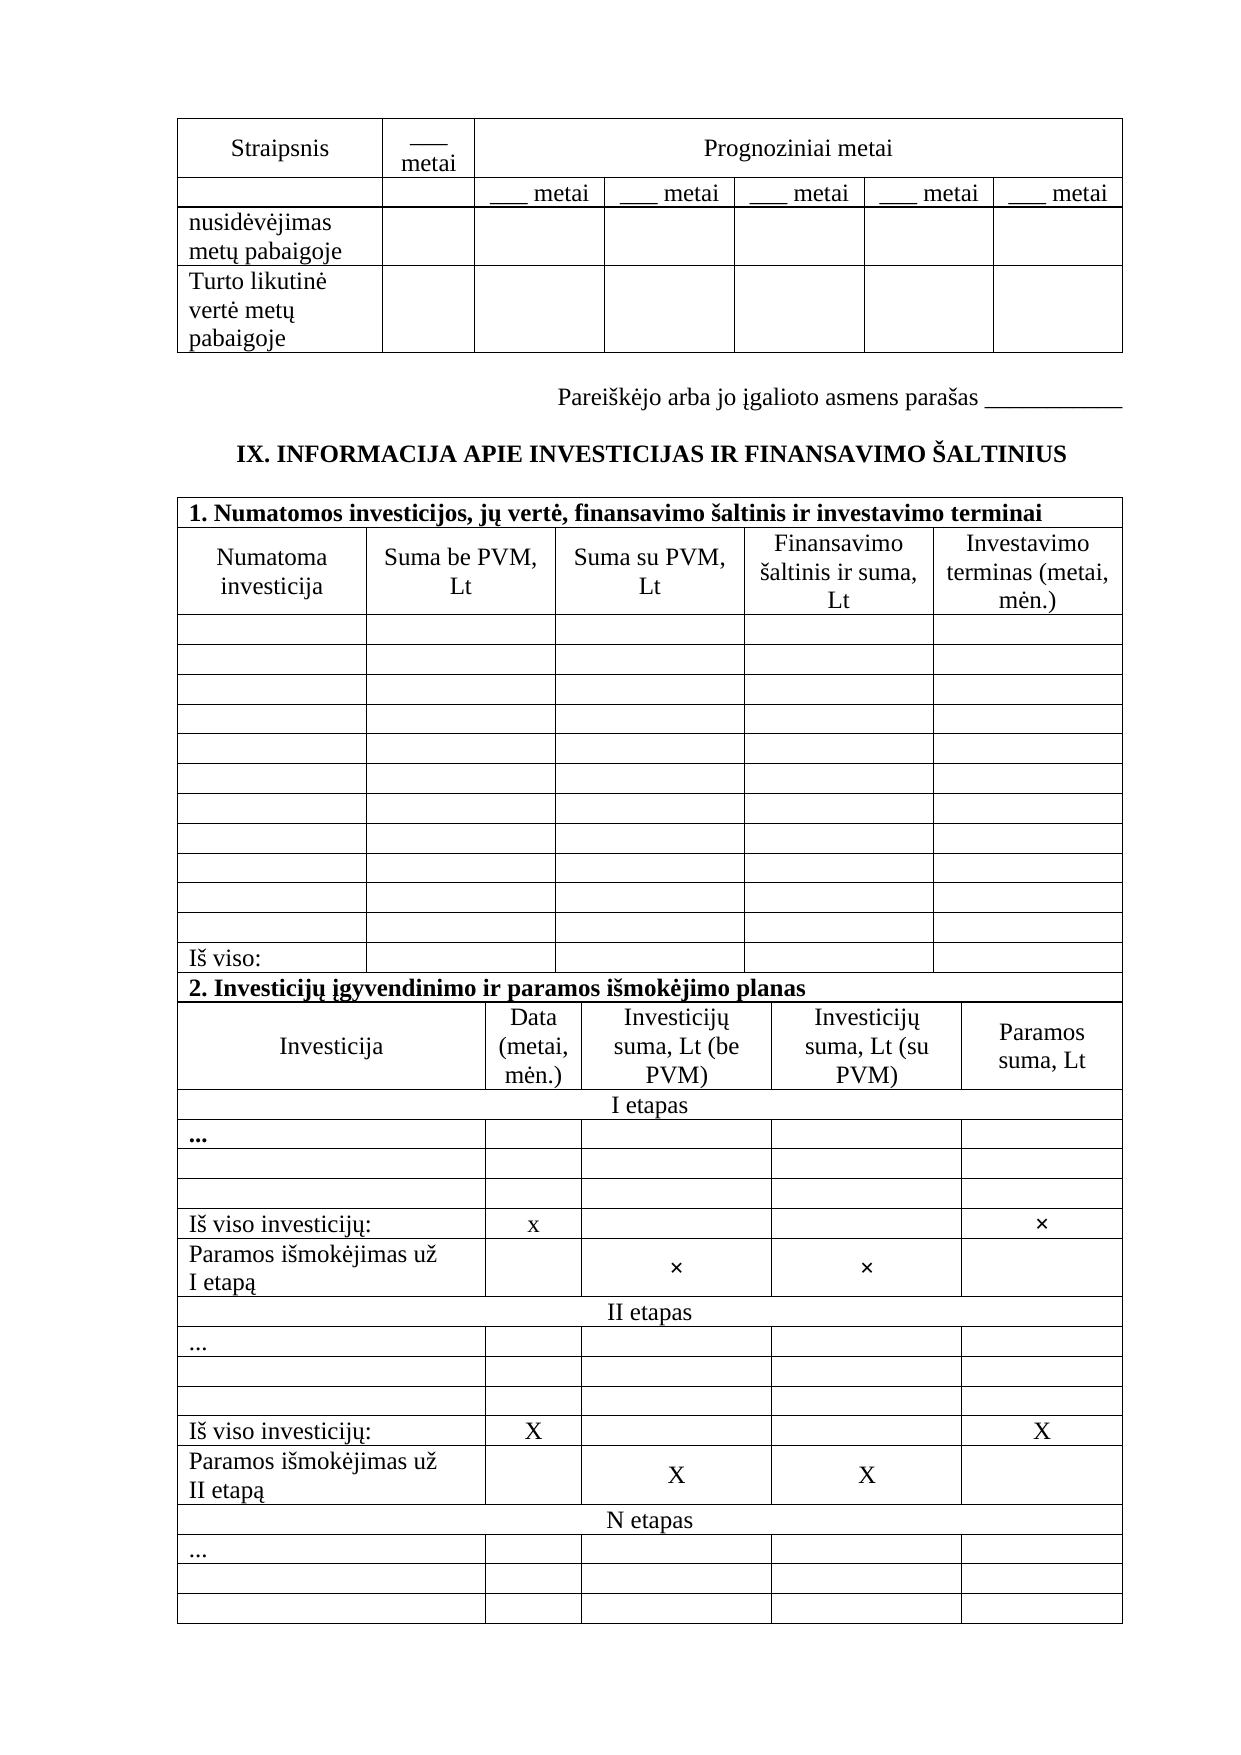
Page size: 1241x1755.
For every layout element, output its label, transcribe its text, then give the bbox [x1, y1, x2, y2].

table_cell [556, 883, 744, 912]
table_cell [962, 1594, 1122, 1623]
table_cell [367, 734, 555, 763]
table_header Prognoziniai metai [475, 119, 1122, 177]
table_cell [745, 764, 933, 793]
table_header Straipsnis [178, 119, 382, 177]
table_cell [865, 208, 993, 265]
table_cell Iš viso: [178, 943, 366, 972]
table_cell [772, 1357, 961, 1386]
table_cell [582, 1594, 771, 1623]
table_cell ___ metai [475, 178, 604, 206]
table_cell [772, 1327, 961, 1356]
table_cell [178, 794, 366, 823]
table_cell [772, 1594, 961, 1623]
table_cell [178, 645, 366, 674]
table_cell [745, 734, 933, 763]
table_cell [962, 1149, 1122, 1178]
table_cell [962, 1179, 1122, 1208]
table_cell x [486, 1209, 581, 1238]
table_cell [475, 208, 604, 265]
table_header ___ metai [383, 119, 474, 177]
table_cell [745, 913, 933, 942]
table_cell Investavimo terminas (metai, mėn.) [934, 528, 1122, 614]
table_cell [934, 913, 1122, 942]
table_cell [178, 705, 366, 733]
table_cell [745, 675, 933, 703]
table_cell [994, 208, 1122, 265]
table_cell [934, 794, 1122, 823]
table_cell [735, 266, 864, 352]
table_cell Suma be PVM, Lt [367, 528, 555, 614]
table_cell [178, 764, 366, 793]
table_cell [772, 1416, 961, 1445]
table_cell [745, 883, 933, 912]
table_cell [772, 1120, 961, 1148]
table_cell Suma su PVM, Lt [556, 528, 744, 614]
table_cell [745, 794, 933, 823]
table_cell [367, 824, 555, 852]
table_cell [772, 1387, 961, 1415]
table_cell [745, 854, 933, 882]
table_cell [486, 1594, 581, 1623]
table_cell [745, 705, 933, 733]
table_cell [383, 266, 474, 352]
table_cell [745, 943, 933, 972]
table_cell [178, 1594, 485, 1623]
table_cell [745, 645, 933, 674]
table_cell [772, 1209, 961, 1238]
table_cell [178, 883, 366, 912]
table_cell [178, 675, 366, 703]
table_cell [582, 1149, 771, 1178]
table_header 1. Numatomos investicijos, jų vertė, finansavimo šaltinis ir investavimo terminai [178, 498, 1122, 527]
table_cell [934, 734, 1122, 763]
table_cell [367, 883, 555, 912]
table_cell [934, 824, 1122, 852]
table_cell [486, 1327, 581, 1356]
table_cell [556, 854, 744, 882]
table_cell [178, 824, 366, 852]
table_cell [367, 615, 555, 644]
table_cell Paramos išmokėjimas už II etapą [178, 1446, 485, 1504]
table_cell [475, 266, 604, 352]
table_cell [735, 208, 864, 265]
table_cell Investicijų suma, Lt (be PVM) [582, 1003, 771, 1089]
table_cell [582, 1387, 771, 1415]
table_cell [605, 208, 734, 265]
table_cell [486, 1387, 581, 1415]
table_cell [178, 1357, 485, 1386]
table_cell [486, 1149, 581, 1178]
table_cell [582, 1179, 771, 1208]
table_cell [772, 1179, 961, 1208]
table_cell [178, 1387, 485, 1415]
table_cell Finansavimo šaltinis ir suma, Lt [745, 528, 933, 614]
table_cell [367, 705, 555, 733]
table_cell [582, 1209, 771, 1238]
table_cell [486, 1564, 581, 1593]
table_cell × [772, 1239, 961, 1296]
table_cell [745, 824, 933, 852]
table_cell 2. Investicijų įgyvendinimo ir paramos išmokėjimo planas [178, 973, 1122, 1001]
table_cell [383, 178, 474, 206]
table_cell II etapas [178, 1297, 1122, 1326]
table_cell [962, 1120, 1122, 1148]
table_cell ... [178, 1535, 485, 1563]
table_cell [556, 794, 744, 823]
table_cell [367, 645, 555, 674]
table_cell X [486, 1416, 581, 1445]
table_cell [367, 794, 555, 823]
table_cell [582, 1327, 771, 1356]
text Pareiškėjo arba jo įgalioto asmens parašas ___________ [177, 382, 1122, 411]
table_cell [556, 675, 744, 703]
table_cell [772, 1149, 961, 1178]
table_cell [962, 1446, 1122, 1504]
table_cell [962, 1239, 1122, 1296]
table_cell [178, 734, 366, 763]
table_cell [383, 208, 474, 265]
table_cell X [962, 1416, 1122, 1445]
table_cell ___ metai [865, 178, 993, 206]
table_cell N etapas [178, 1505, 1122, 1533]
table_cell Investicijų suma, Lt (su PVM) [772, 1003, 961, 1089]
table_cell [486, 1179, 581, 1208]
table_cell [556, 943, 744, 972]
table_cell Iš viso investicijų: [178, 1209, 485, 1238]
table_cell Paramos išmokėjimas už I etapą [178, 1239, 485, 1296]
table_cell [934, 883, 1122, 912]
table_cell [962, 1564, 1122, 1593]
table_cell [486, 1446, 581, 1504]
table_cell [556, 734, 744, 763]
table_cell [994, 266, 1122, 352]
table_cell [772, 1564, 961, 1593]
table_cell [962, 1535, 1122, 1563]
table_cell [934, 675, 1122, 703]
table_cell [556, 615, 744, 644]
table_cell Data (metai, mėn.) [486, 1003, 581, 1089]
table_cell [962, 1327, 1122, 1356]
table_cell [367, 943, 555, 972]
table_cell ... [178, 1327, 485, 1356]
table_cell [367, 675, 555, 703]
table_cell [556, 764, 744, 793]
table_cell [582, 1357, 771, 1386]
table_cell [178, 1149, 485, 1178]
table_cell Iš viso investicijų: [178, 1416, 485, 1445]
table_cell [582, 1535, 771, 1563]
table_cell [934, 764, 1122, 793]
table_cell [367, 913, 555, 942]
table_cell [367, 854, 555, 882]
table_cell [962, 1357, 1122, 1386]
table_cell × [962, 1209, 1122, 1238]
table_cell [772, 1535, 961, 1563]
table_cell [556, 645, 744, 674]
table_cell [605, 266, 734, 352]
table_cell [582, 1564, 771, 1593]
table_cell [582, 1120, 771, 1148]
table_cell [556, 705, 744, 733]
table_cell ... [178, 1120, 485, 1148]
table_cell ___ metai [605, 178, 734, 206]
table_cell [486, 1120, 581, 1148]
table_cell I etapas [178, 1090, 1122, 1118]
table_cell ___ metai [994, 178, 1122, 206]
table_cell [178, 913, 366, 942]
table_cell × [582, 1239, 771, 1296]
table_cell [486, 1239, 581, 1296]
table_cell [962, 1387, 1122, 1415]
table_cell [367, 764, 555, 793]
table_cell [934, 943, 1122, 972]
table_cell Investicija [178, 1003, 485, 1089]
table_cell X [772, 1446, 961, 1504]
table_cell [556, 824, 744, 852]
table_cell [178, 1179, 485, 1208]
table_cell [556, 913, 744, 942]
table_cell Numatoma investicija [178, 528, 366, 614]
table_cell [178, 854, 366, 882]
table_cell Turto likutinė vertė metų pabaigoje [178, 266, 382, 352]
table_cell [178, 178, 382, 206]
table_cell [178, 1564, 485, 1593]
table_cell X [582, 1446, 771, 1504]
table_cell ___ metai [735, 178, 864, 206]
table_cell [582, 1416, 771, 1445]
table_cell [934, 645, 1122, 674]
table_cell [486, 1535, 581, 1563]
table_cell [934, 615, 1122, 644]
table_cell [178, 615, 366, 644]
table_cell [934, 705, 1122, 733]
table_cell [745, 615, 933, 644]
table_cell nusidėvėjimas metų pabaigoje [178, 208, 382, 265]
text IX. INFORMACIJA APIE INVESTICIJAS IR FINANSAVIMO ŠALTINIUS [177, 439, 1122, 468]
table_cell [934, 854, 1122, 882]
table_cell Paramos suma, Lt [962, 1003, 1122, 1089]
table_cell [865, 266, 993, 352]
table_cell [486, 1357, 581, 1386]
